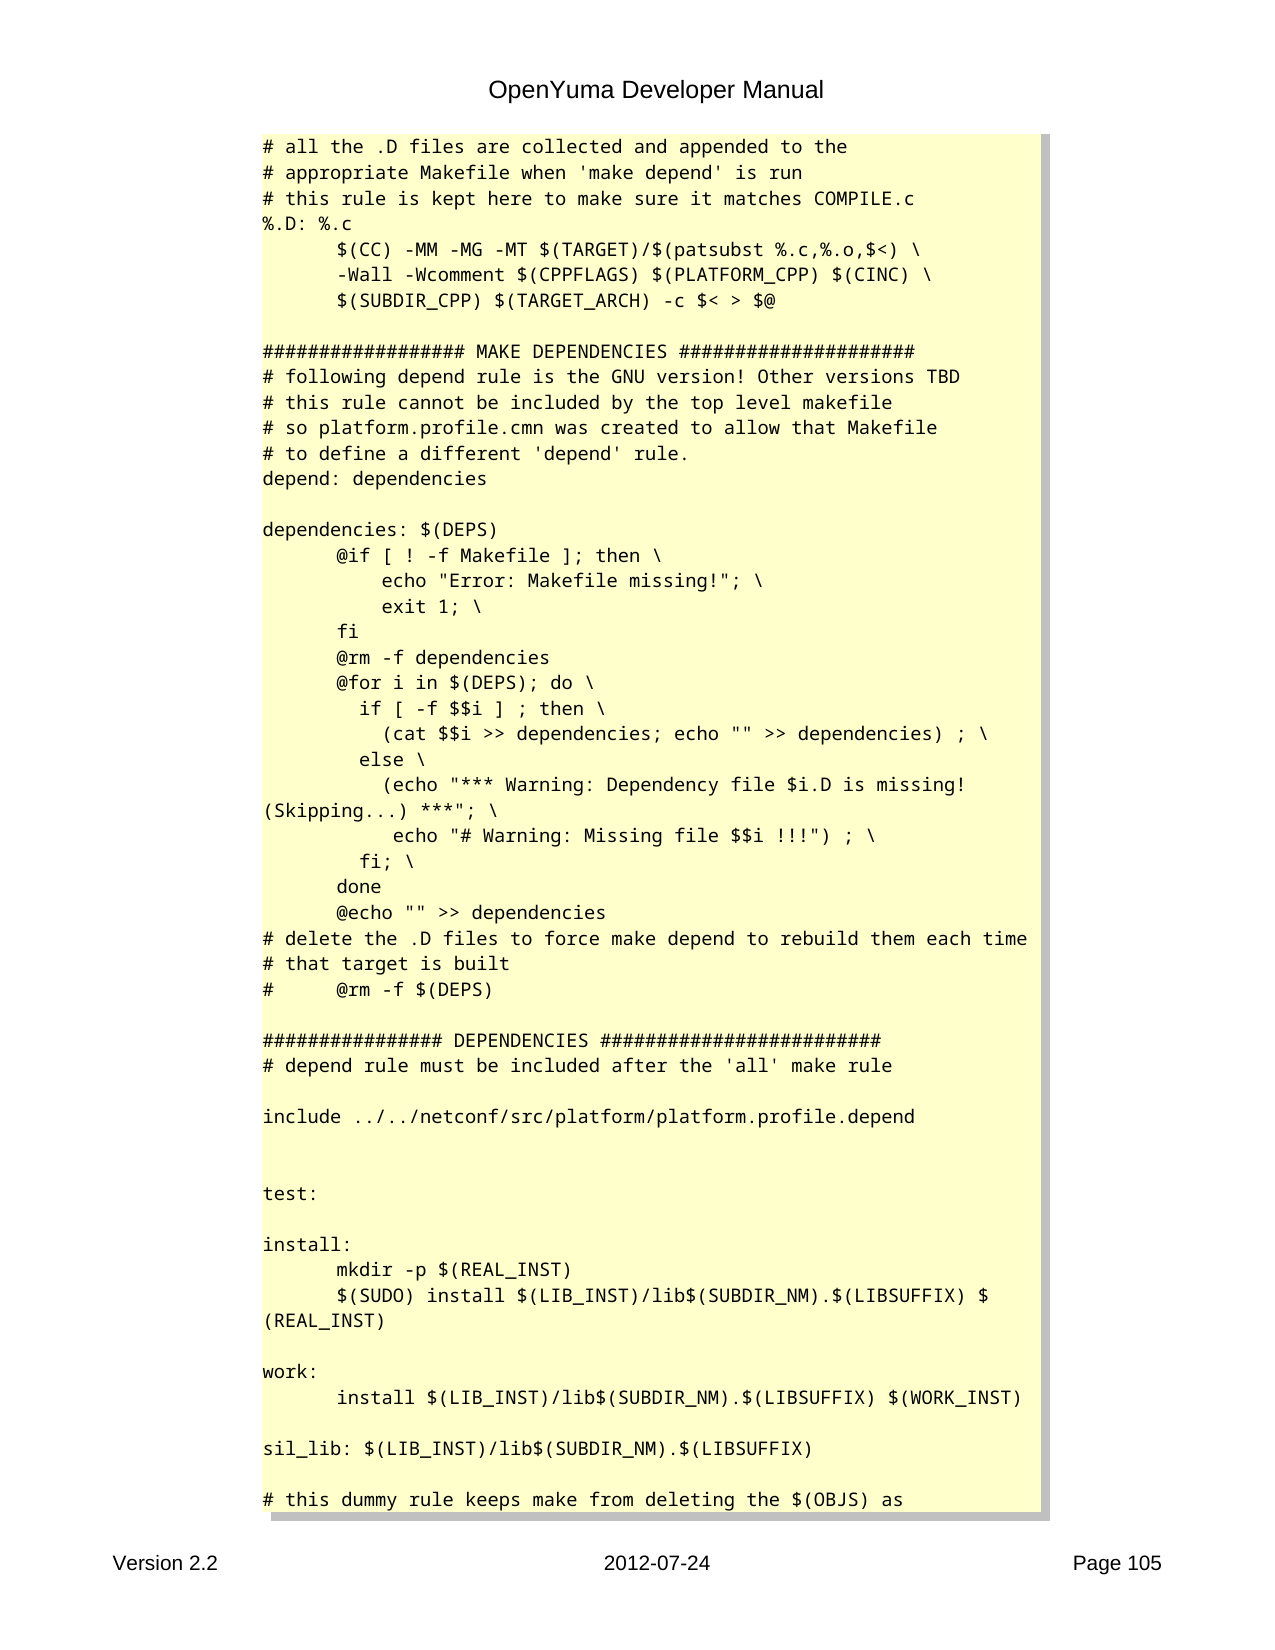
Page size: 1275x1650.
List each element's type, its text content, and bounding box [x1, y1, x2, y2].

text # delete the .D files to force make depend to rebuild them each time [262, 925, 1041, 950]
text $(CC) -MM -MG -MT $(TARGET)/$(patsubst %.c,%.o,$<) \ [262, 236, 1041, 261]
text (cat $$i >> dependencies; echo "" >> dependencies) ; \ [262, 721, 1041, 746]
text depend: dependencies [262, 466, 1041, 491]
text $(SUDO) install $(LIB_INST)/lib$(SUBDIR_NM).$(LIBSUFFIX) $(REAL_INST) [262, 1282, 1041, 1333]
text else \ [262, 746, 1041, 772]
text # this rule cannot be included by the top level makefile [262, 389, 1041, 414]
text done [262, 874, 1041, 899]
text $(SUBDIR_CPP) $(TARGET_ARCH) -c $< > $@ [262, 287, 1041, 312]
text mkdir -p $(REAL_INST) [262, 1257, 1041, 1282]
text echo "# Warning: Missing file $$i !!!") ; \ [262, 823, 1041, 848]
text # this rule is kept here to make sure it matches COMPILE.c [262, 185, 1041, 210]
text ################ DEPENDENCIES ######################### [262, 1027, 1041, 1052]
text # this dummy rule keeps make from deleting the $(OBJS) as [262, 1486, 1041, 1512]
text %.D: %.c [262, 210, 1041, 236]
text install $(LIB_INST)/lib$(SUBDIR_NM).$(LIBSUFFIX) $(WORK_INST) [262, 1384, 1041, 1410]
text @for i in $(DEPS); do \ [262, 670, 1041, 695]
text # @rm -f $(DEPS) [262, 976, 1041, 1001]
text echo "Error: Makefile missing!"; \ [262, 568, 1041, 593]
text work: [262, 1359, 1041, 1384]
text -Wall -Wcomment $(CPPFLAGS) $(PLATFORM_CPP) $(CINC) \ [262, 261, 1041, 287]
text if [ -f $$i ] ; then \ [262, 695, 1041, 721]
text # so platform.profile.cmn was created to allow that Makefile [262, 414, 1041, 440]
text # to define a different 'depend' rule. [262, 440, 1041, 466]
text # appropriate Makefile when 'make depend' is run [262, 159, 1041, 185]
text # following depend rule is the GNU version! Other versions TBD [262, 363, 1041, 389]
text sil_lib: $(LIB_INST)/lib$(SUBDIR_NM).$(LIBSUFFIX) [262, 1435, 1041, 1461]
text # all the .D files are collected and appended to the [262, 134, 1041, 159]
text exit 1; \ [262, 593, 1041, 619]
text install: [262, 1231, 1041, 1257]
text include ../../netconf/src/platform/platform.profile.depend [262, 1103, 1041, 1129]
text test: [262, 1180, 1041, 1206]
text # that target is built [262, 950, 1041, 976]
text dependencies: $(DEPS) [262, 517, 1041, 542]
text fi; \ [262, 848, 1041, 874]
text # depend rule must be included after the 'all' make rule [262, 1052, 1041, 1078]
text fi [262, 619, 1041, 644]
text (echo "*** Warning: Dependency file $i.D is missing! (Skipping...) ***"; \ [262, 772, 1041, 823]
text @rm -f dependencies [262, 644, 1041, 670]
text @if [ ! -f Makefile ]; then \ [262, 542, 1041, 568]
text ################## MAKE DEPENDENCIES ##################### [262, 338, 1041, 363]
text @echo "" >> dependencies [262, 899, 1041, 925]
